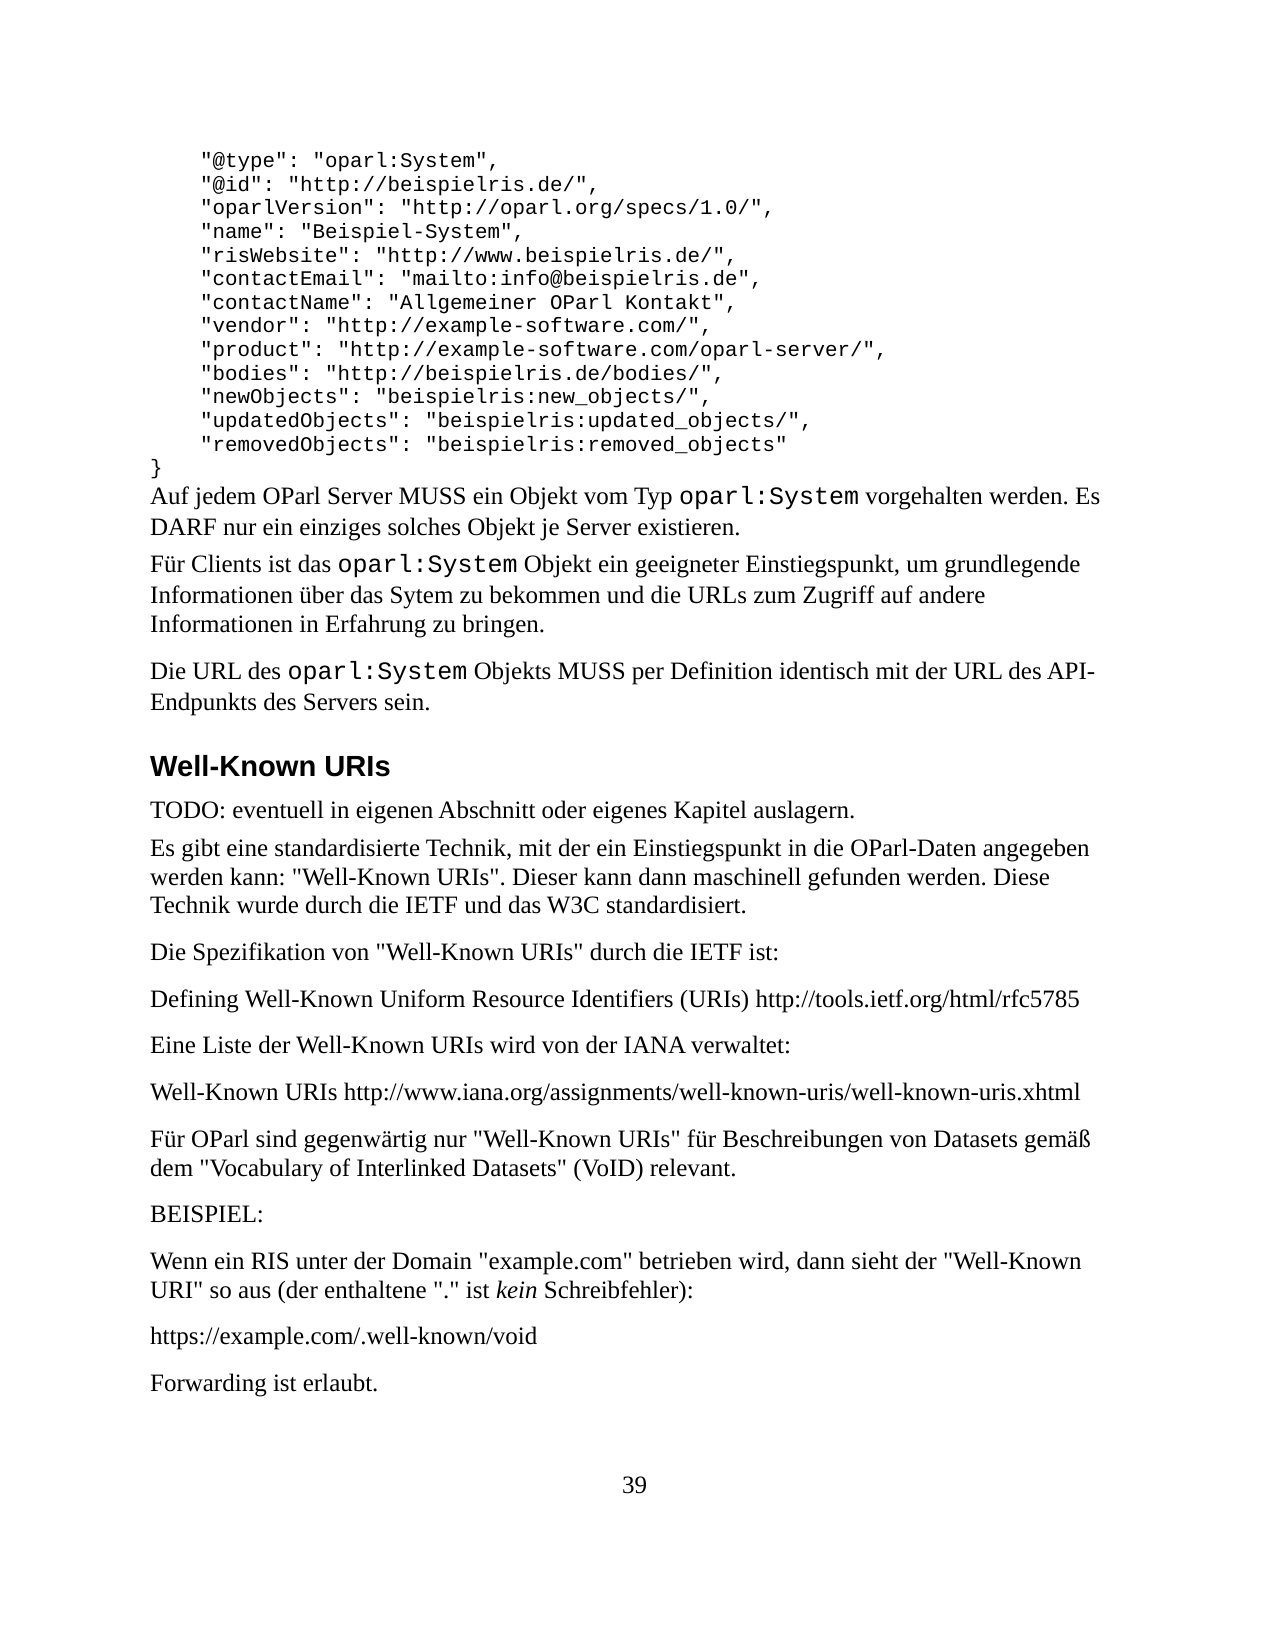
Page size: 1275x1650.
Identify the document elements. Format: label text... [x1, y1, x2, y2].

text "bodies": "http://beispielris.de/bodies/", [150, 363, 1125, 386]
text "risWebsite": "http://www.beispielris.de/", [150, 244, 1125, 268]
text Well-Known URIs http://www.iana.org/assignments/well-known-uris/well-known-uris.xhtml [150, 1077, 1125, 1106]
text Es gibt eine standardisierte Technik, mit der ein Einstiegspunkt in die OParl-Daten angegeben werden kann: "Well-Known URIs". Dieser kann dann maschinell gefunden werden. Diese Technik wurde durch die IETF und das W3C standardisiert. [150, 833, 1125, 919]
text Auf jedem OParl Server MUSS ein Objekt vom Typ oparl:System vorgehalten werden. Es DARF nur ein einziges solches Objekt je Server existieren. [150, 481, 1125, 541]
subtitle Well-Known URIs [150, 749, 1125, 783]
text Die URL des oparl:System Objekts MUSS per Definition identisch mit der URL des API-Endpunkts des Servers sein. [150, 656, 1125, 715]
text "newObjects": "beispielris:new_objects/", [150, 386, 1125, 410]
text Für Clients ist das oparl:System Objekt ein geeigneter Einstiegspunkt, um grundlegende Informationen über das Sytem zu bekommen und die URLs zum Zugriff auf andere Informationen in Erfahrung zu bringen. [150, 549, 1125, 638]
text Eine Liste der Well-Known URIs wird von der IANA verwaltet: [150, 1031, 1125, 1059]
text Die Spezifikation von "Well-Known URIs" durch die IETF ist: [150, 937, 1125, 966]
text "name": "Beispiel-System", [150, 221, 1125, 244]
text "contactEmail": "mailto:info@beispielris.de", [150, 268, 1125, 292]
text TODO: eventuell in eigenen Abschnitt oder eigenes Kapitel auslagern. [150, 795, 1125, 824]
text "oparlVersion": "http://oparl.org/specs/1.0/", [150, 197, 1125, 221]
text BEISPIEL: [150, 1199, 1125, 1228]
text Defining Well-Known Uniform Resource Identifiers (URIs) http://tools.ietf.org/html/rfc5785 [150, 984, 1125, 1013]
text "vendor": "http://example-software.com/", [150, 316, 1125, 339]
text "removedObjects": "beispielris:removed_objects" [150, 434, 1125, 457]
text Wenn ein RIS unter der Domain "example.com" betrieben wird, dann sieht der "Well-Known URI" so aus (der enthaltene "." ist kein Schreibfehler): [150, 1246, 1125, 1303]
text "@id": "http://beispielris.de/", [150, 174, 1125, 197]
text "product": "http://example-software.com/oparl-server/", [150, 339, 1125, 363]
text Forwarding ist erlaubt. [150, 1368, 1125, 1397]
text "contactName": "Allgemeiner OParl Kontakt", [150, 292, 1125, 316]
text Für OParl sind gegenwärtig nur "Well-Known URIs" für Beschreibungen von Datasets gemäß dem "Vocabulary of Interlinked Datasets" (VoID) relevant. [150, 1124, 1125, 1181]
text } [150, 457, 1125, 481]
text https://example.com/.well-known/void [150, 1321, 1125, 1350]
text "@type": "oparl:System", [150, 150, 1125, 174]
text "updatedObjects": "beispielris:updated_objects/", [150, 410, 1125, 434]
